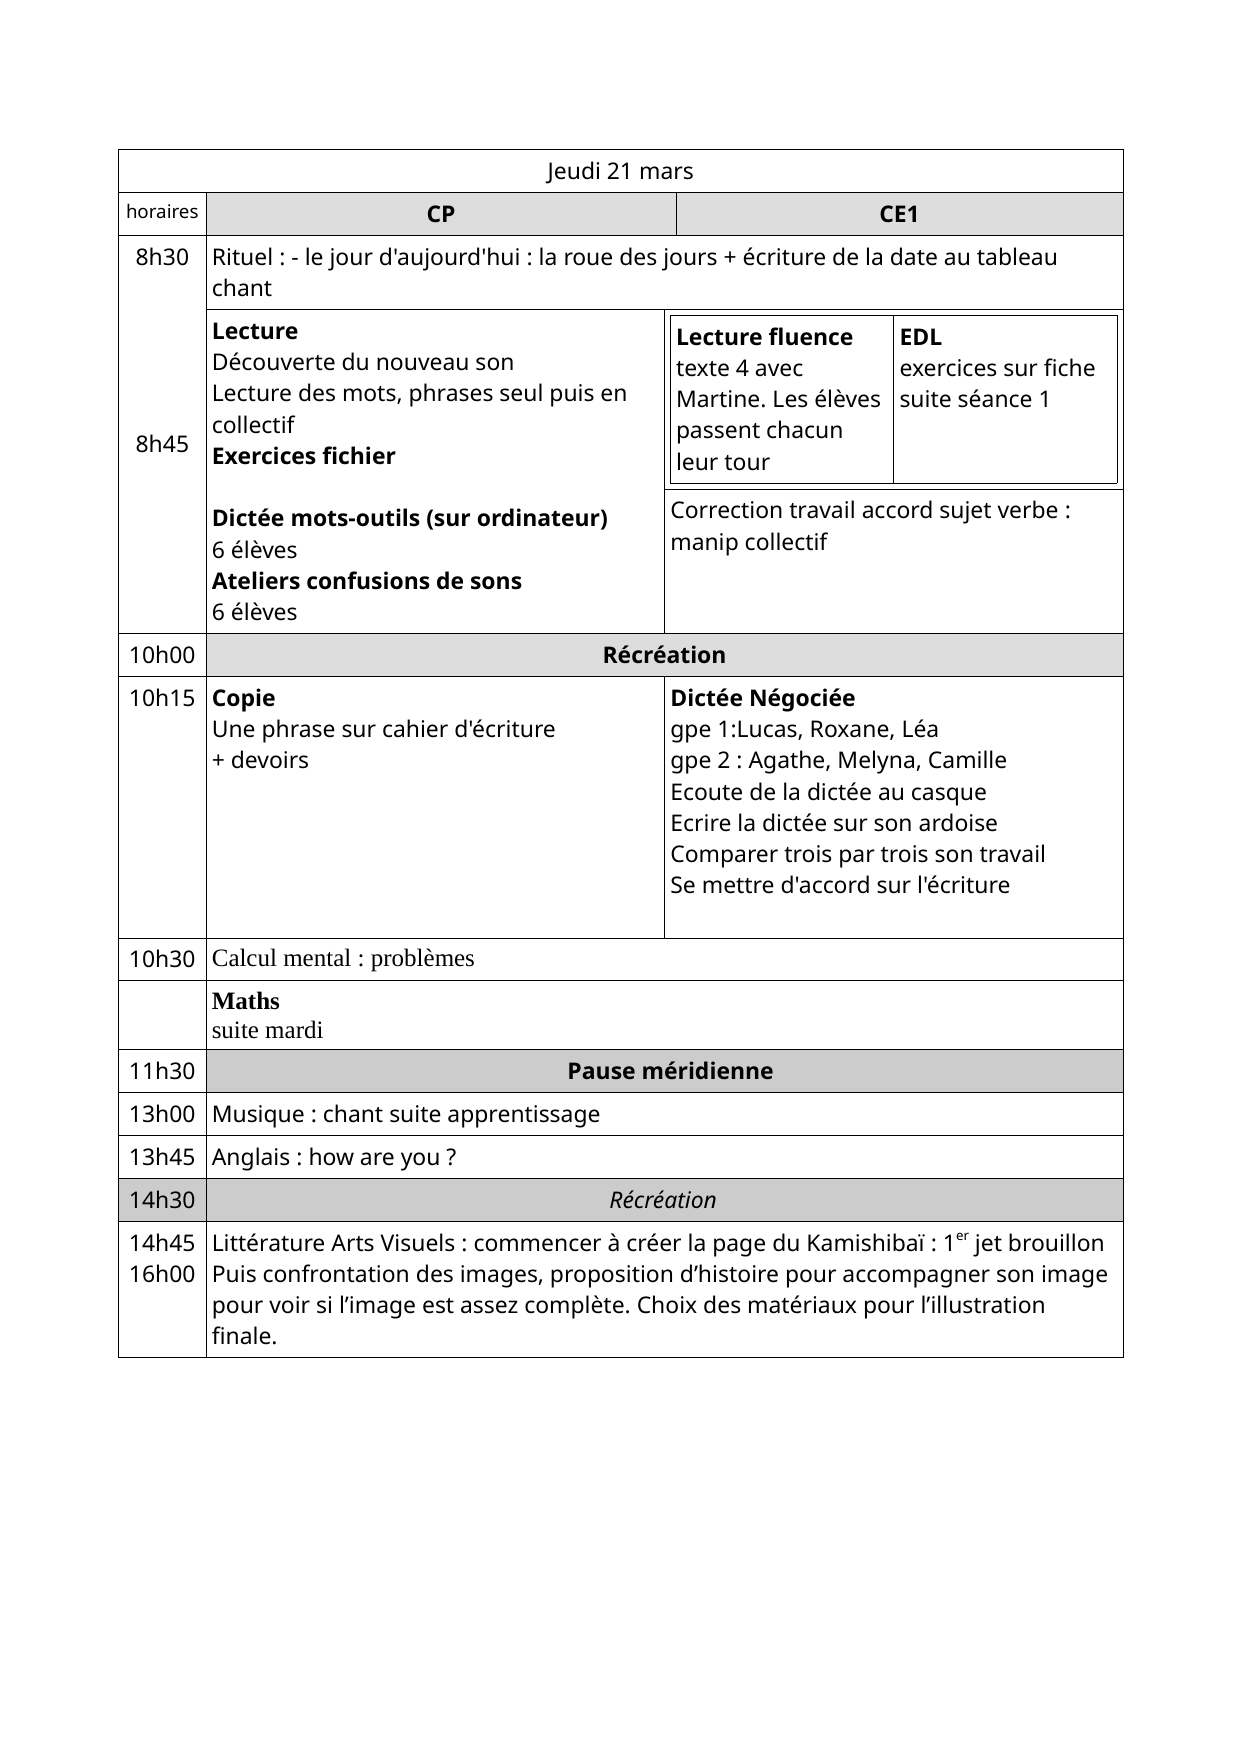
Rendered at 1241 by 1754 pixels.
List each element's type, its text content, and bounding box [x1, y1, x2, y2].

table_cell Correction travail accord sujet verbe : manip collectif [665, 490, 1123, 633]
table_cell Calcul mental : problèmes [207, 939, 1123, 980]
table_cell 8h30 8h45 [119, 236, 206, 633]
table_cell 10h15 [119, 677, 206, 937]
table_cell Anglais : how are you ? [207, 1136, 1123, 1178]
table_cell Lecture Découverte du nouveau son Lecture des mots, phrases seul puis en collectif Exercices fichier Dictée mots-outils (sur ordinateur) 6 élèves Ateliers confusions de sons 6 élèves [207, 310, 664, 633]
table_cell Récréation [207, 634, 1123, 676]
table_header Lecture fluence texte 4 avec Martine. Les élèves passent chacun leur tour [671, 316, 893, 483]
table_cell Récréation [207, 1179, 1123, 1221]
table_cell 10h30 [119, 939, 206, 980]
table_cell CP [207, 193, 676, 235]
table_cell 13h45 [119, 1136, 206, 1178]
table_cell Musique : chant suite apprentissage [207, 1093, 1123, 1135]
table_cell 10h00 [119, 634, 206, 676]
table_cell 11h30 [119, 1050, 206, 1092]
table_cell Dictée Négociée gpe 1:Lucas, Roxane, Léa gpe 2 : Agathe, Melyna, Camille Ecoute de la dictée au casque Ecrire la dictée sur son ardoise Comparer trois par trois son travail Se mettre d'accord sur l'écriture [665, 677, 1123, 937]
table_cell 14h30 [119, 1179, 206, 1221]
table_cell Littérature Arts Visuels : commencer à créer la page du Kamishibaï : 1er jet brouillon Puis confrontation des images, proposition d’histoire pour accompagner son image pour voir si l’image est assez complète. Choix des matériaux pour l’illustration finale. [207, 1222, 1123, 1357]
table_cell 14h45 16h00 [119, 1222, 206, 1357]
table_cell Rituel : - le jour d'aujourd'hui : la roue des jours + écriture de la date au tableau chant [207, 236, 1123, 309]
table_cell CE1 [677, 193, 1123, 235]
table_cell 13h00 [119, 1093, 206, 1135]
table_cell Copie Une phrase sur cahier d'écriture + devoirs [207, 677, 664, 937]
table_cell [665, 310, 1123, 489]
table_cell Maths suite mardi [207, 981, 1123, 1049]
table_header Jeudi 21 mars [119, 150, 1123, 192]
table_cell [119, 981, 206, 1049]
table_cell Pause méridienne [207, 1050, 1123, 1092]
table_cell horaires [119, 193, 206, 235]
table_header EDL exercices sur fiche suite séance 1 [894, 316, 1117, 483]
